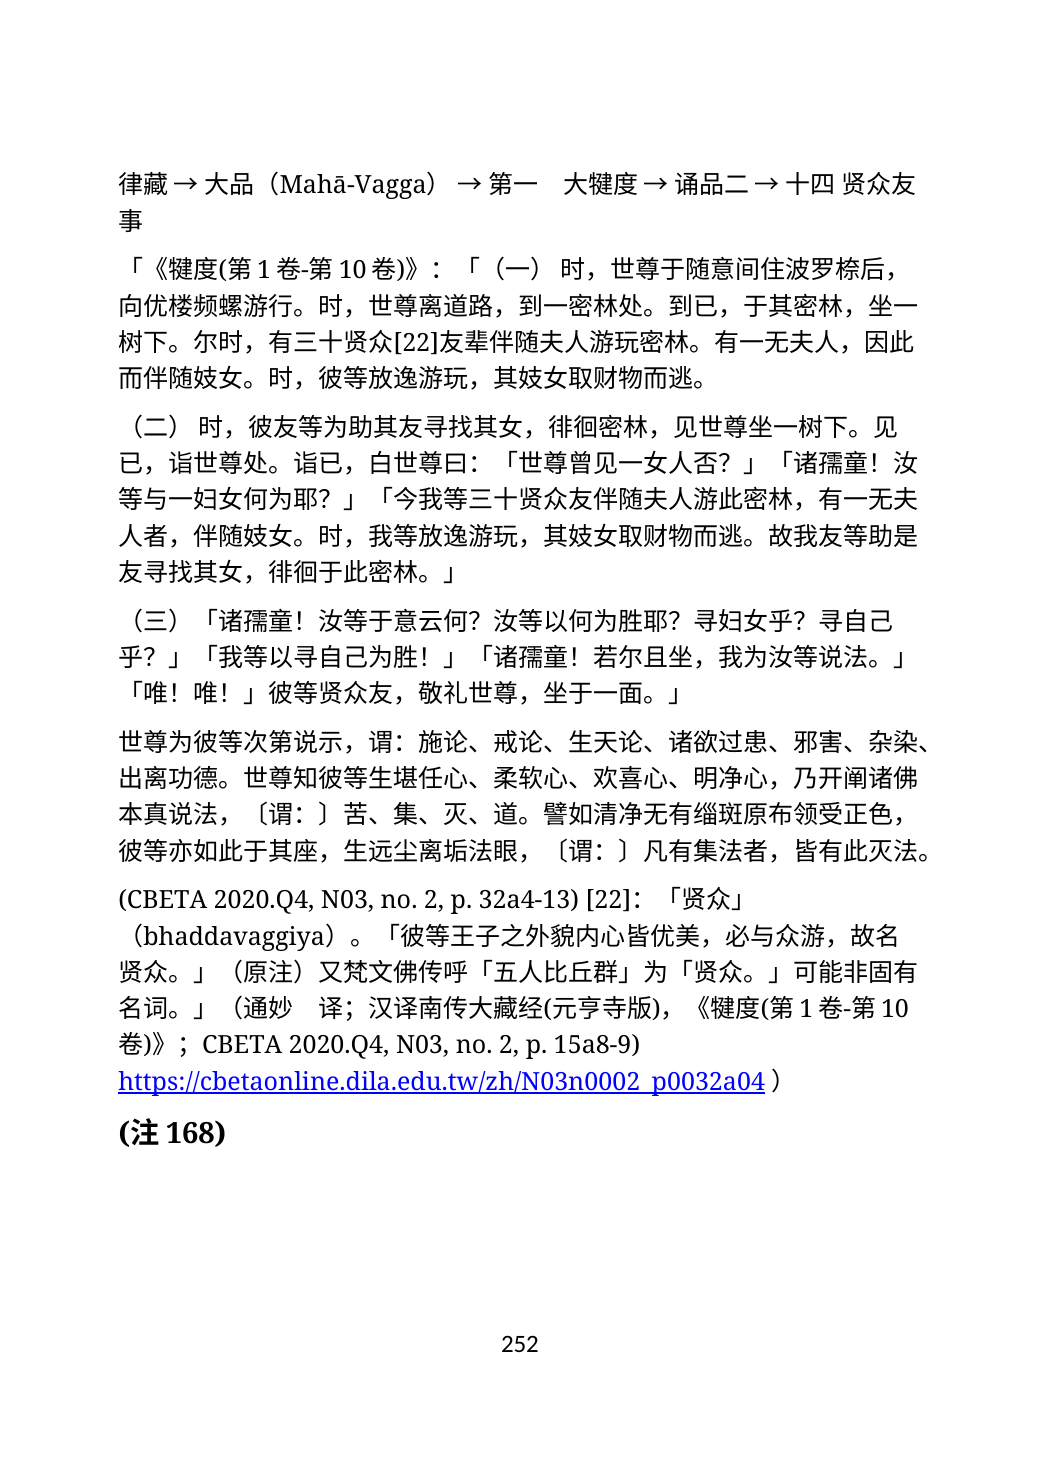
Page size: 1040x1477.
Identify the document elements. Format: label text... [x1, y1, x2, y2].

text （二） 时，彼友等为助其友寻找其女，徘徊密林，见世尊坐一树下。见已，诣世尊处。诣已，白世尊曰：「世尊曾见一女人否？」「诸孺童！汝等与一妇女何为耶？」「今我等三十贤众友伴随夫人游此密林，有一无夫人者，伴随妓女。时，我等放逸游玩，其妓女取财物而逃。故我友等助是友寻找其女，徘徊于此密林。」 [118, 407, 921, 588]
text （三）「诸孺童！汝等于意云何？汝等以何为胜耶？寻妇女乎？寻自己乎？」「我等以寻自己为胜！」「诸孺童！若尔且坐，我为汝等说法。」「唯！唯！」彼等贤众友，敬礼世尊，坐于一面。」 [118, 601, 921, 710]
text 律藏 → 大品（Mahā-Vagga） → 第一 大犍度 → 诵品二 → 十四 贤众友事 [118, 165, 921, 237]
text (CBETA 2020.Q4, N03, no. 2, p. 32a4-13) [22]：「贤众」（bhaddavaggiya）。「彼等王子之外貌内心皆优美，必与众游，故名贤众。」（原注）又梵文佛传呼「五人比丘群」为「贤众。」可能非固有名词。」（通妙 译；汉译南传大藏经(元亨寺版)，《犍度(第1卷-第10卷)》；CBETA 2020.Q4, N03, no. 2, p. 15a8-9) https://cbetaonline.dila.edu.tw/zh/N03n0002_p0032a04 ） [118, 880, 921, 1097]
text 「《犍度(第1卷-第10卷)》：「（一） 时，世尊于随意间住波罗㮈后，向优楼频螺游行。时，世尊离道路，到一密林处。到已，于其密林，坐一树下。尔时，有三十贤众[22]友辈伴随夫人游玩密林。有一无夫人，因此而伴随妓女。时，彼等放逸游玩，其妓女取财物而逃。 [118, 250, 921, 395]
text 世尊为彼等次第说示，谓：施论、戒论、生天论、诸欲过患、邪害、杂染、出离功德。世尊知彼等生堪任心、柔软心、欢喜心、明净心，乃开阐诸佛本真说法，〔谓：〕苦、集、灭、道。譬如清净无有缁斑原布领受正色，彼等亦如此于其座，生远尘离垢法眼，〔谓：〕凡有集法者，皆有此灭法。 [118, 722, 921, 867]
text (注 168) [118, 1110, 921, 1152]
